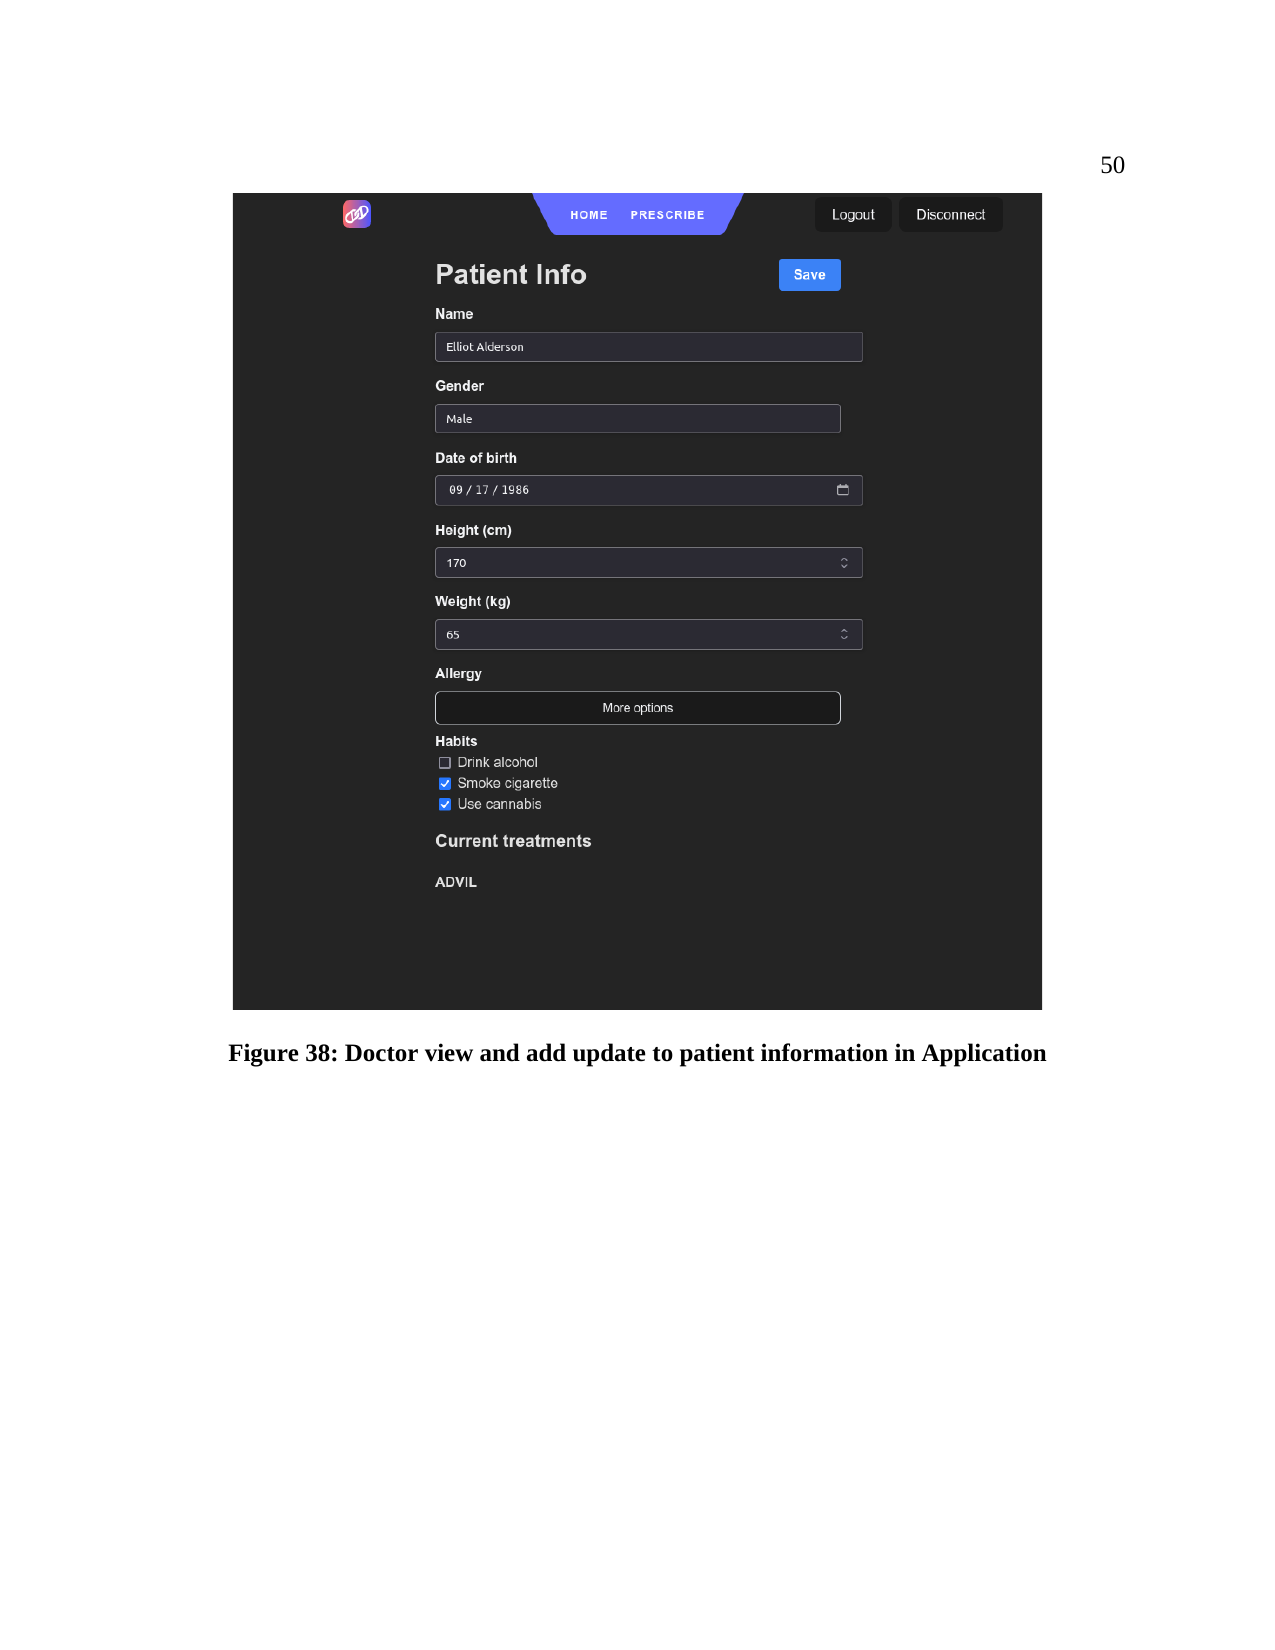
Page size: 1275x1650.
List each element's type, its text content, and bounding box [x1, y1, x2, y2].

picture [232, 193, 1043, 1010]
title Figure 38: Doctor view and add update to patient information in Application [150, 1010, 1125, 1067]
